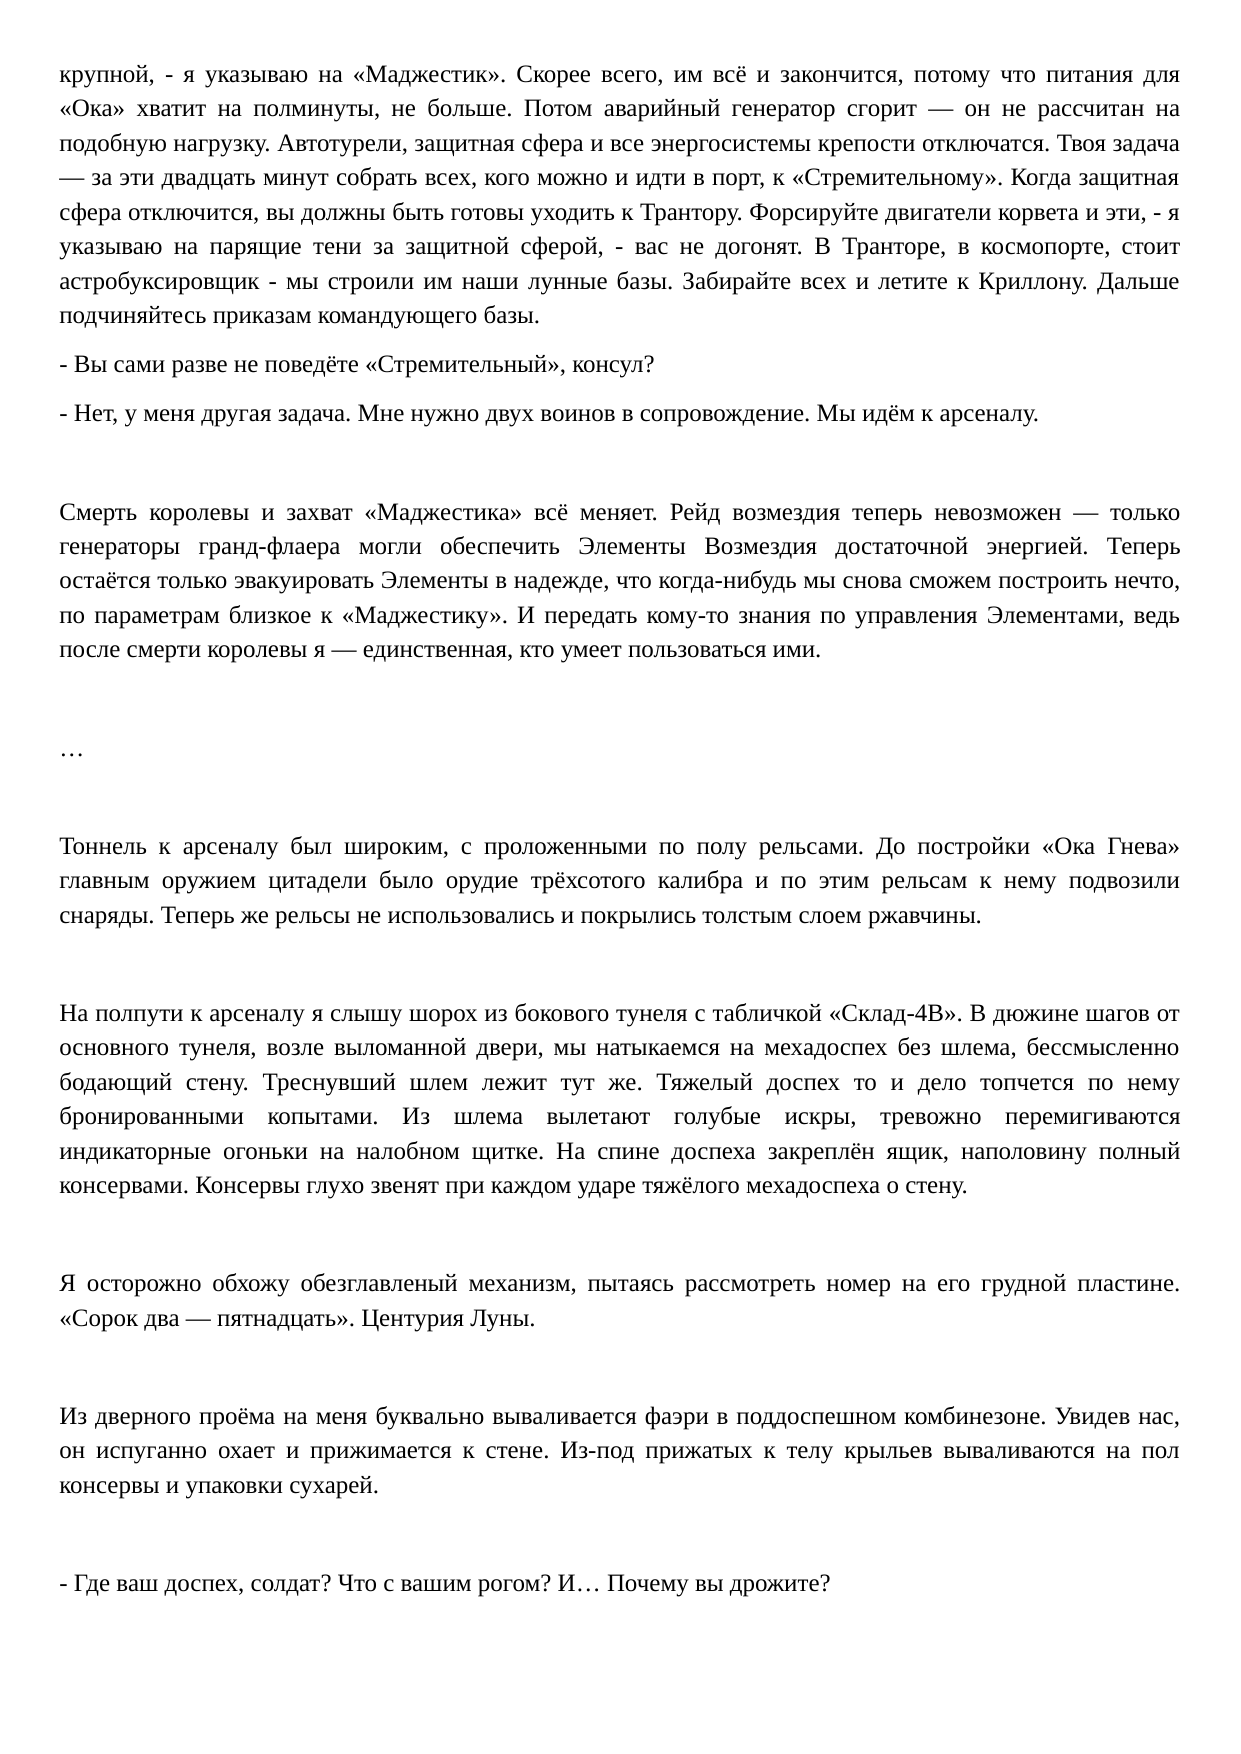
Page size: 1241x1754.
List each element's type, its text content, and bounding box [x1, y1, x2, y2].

text - Нет, у меня другая задача. Мне нужно двух воинов в сопровождение. Мы идём к арсеналу. [59, 398, 1181, 427]
text Смерть королевы и захват «Маджестика» всё меняет. Рейд возмездия теперь невозможен — только генераторы гранд-флаера могли обеспечить Элементы Возмездия достаточной энергией. Теперь остаётся только эвакуировать Элементы в надежде, что когда-нибудь мы снова сможем построить нечто, по параметрам близкое к «Маджестику». И передать кому-то знания по управления Элементами, ведь после смерти королевы я — единственная, кто умеет пользоваться ими. [59, 497, 1181, 663]
text … [59, 733, 1181, 761]
text - Вы сами разве не поведёте «Стремительный», консул? [59, 349, 1181, 378]
text Из дверного проёма на меня буквально вываливается фаэри в поддоспешном комбинезоне. Увидев нас, он испуганно охает и прижимается к стене. Из-под прижатых к телу крыльев вываливаются на пол консервы и упаковки сухарей. [59, 1401, 1181, 1499]
text Тоннель к арсеналу был широким, с проложенными по полу рельсами. До постройки «Ока Гнева» главным оружием цитадели было орудие трёхсотого калибра и по этим рельсам к нему подвозили снаряды. Теперь же рельсы не использовались и покрылись толстым слоем ржавчины. [59, 831, 1181, 928]
text На полпути к арсеналу я слышу шорох из бокового тунеля с табличкой «Склад-4В». В дюжине шагов от основного тунеля, возле выломанной двери, мы натыкаемся на мехадоспех без шлема, бессмысленно бодающий стену. Треснувший шлем лежит тут же. Тяжелый доспех то и дело топчется по нему бронированными копытами. Из шлема вылетают голубые искры, тревожно перемигиваются индикаторные огоньки на налобном щитке. На спине доспеха закреплён ящик, наполовину полный консервами. Консервы глухо звенят при каждом ударе тяжёлого мехадоспеха о стену. [59, 998, 1181, 1199]
text крупной, - я указываю на «Маджестик». Скорее всего, им всё и закончится, потому что питания для «Ока» хватит на полминуты, не больше. Потом аварийный генератор сгорит — он не рассчитан на подобную нагрузку. Автотурели, защитная сфера и все энергосистемы крепости отключатся. Твоя задача — за эти двадцать минут собрать всех, кого можно и идти в порт, к «Стремительному». Когда защитная сфера отключится, вы должны быть готовы уходить к Трантору. Форсируйте двигатели корвета и эти, - я указываю на парящие тени за защитной сферой, - вас не догонят. В Транторе, в космопорте, стоит астробуксировщик - мы строили им наши лунные базы. Забирайте всех и летите к Криллону. Дальше подчиняйтесь приказам командующего базы. [59, 59, 1181, 329]
text - Где ваш доспех, солдат? Что с вашим рогом? И… Почему вы дрожите? [59, 1568, 1181, 1597]
text Я осторожно обхожу обезглавленый механизм, пытаясь рассмотреть номер на его грудной пластине. «Сорок два — пятнадцать». Центурия Луны. [59, 1268, 1181, 1332]
